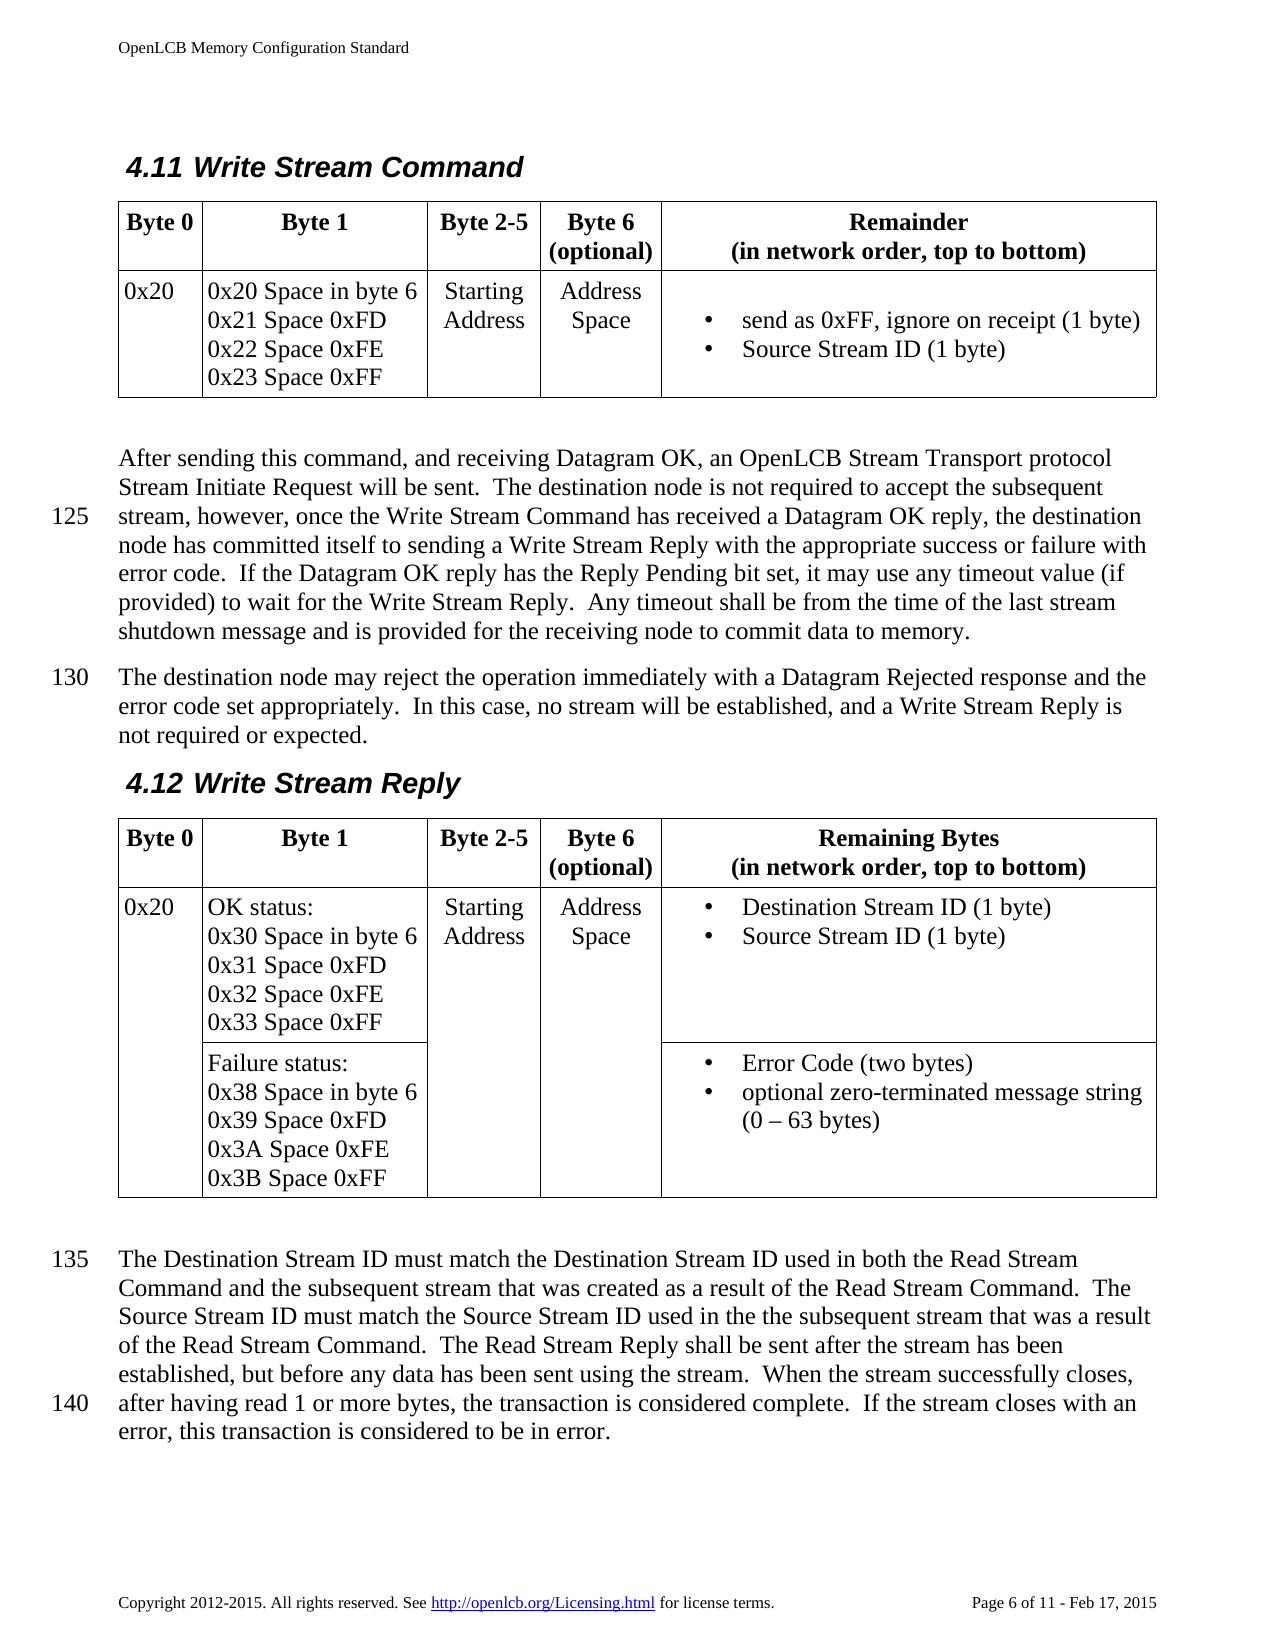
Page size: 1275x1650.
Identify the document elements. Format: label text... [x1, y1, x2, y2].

text After sending this command, and receiving Datagram OK, an OpenLCB Stream Transport protocol Stream Initiate Request will be sent. The destination node is not required to accept the subsequent stream, however, once the Write Stream Command has received a Datagram OK reply, the destination node has committed itself to sending a Write Stream Reply with the appropriate success or failure with error code. If the Datagram OK reply has the Reply Pending bit set, it may use any timeout value (if provided) to wait for the Write Stream Reply. Any timeout shall be from the time of the last stream shutdown message and is provided for the receiving node to commit data to memory. [118, 443, 1157, 645]
table_cell Address Space [541, 888, 661, 1197]
text The Destination Stream ID must match the Destination Stream ID used in both the Read Stream Command and the subsequent stream that was created as a result of the Read Stream Command. The Source Stream ID must match the Source Stream ID used in the the subsequent stream that was a result of the Read Stream Command. The Read Stream Reply shall be sent after the stream has been established, but before any data has been sent using the stream. When the stream successfully closes, after having read 1 or more bytes, the transaction is considered complete. If the stream closes with an error, this transaction is considered to be in error. [118, 1244, 1157, 1445]
table_cell Error Code (two bytes) optional zero-terminated message string (0 – 63 bytes) [662, 1043, 1156, 1197]
subtitle Write Stream Reply [118, 766, 1157, 800]
table_header Byte 2-5 [428, 819, 540, 887]
table_cell Address Space [541, 271, 661, 397]
table_header Remainder (in network order, top to bottom) [662, 202, 1156, 270]
table_cell Failure status: 0x38 Space in byte 6 0x39 Space 0xFD 0x3A Space 0xFE 0x3B Space 0xFF [203, 1043, 427, 1197]
table_cell OK status: 0x30 Space in byte 6 0x31 Space 0xFD 0x32 Space 0xFE 0x33 Space 0xFF [203, 888, 427, 1042]
subtitle Write Stream Command [118, 150, 1157, 183]
table_header Byte 0 [119, 202, 202, 270]
table_cell 0x20 Space in byte 6 0x21 Space 0xFD 0x22 Space 0xFE 0x23 Space 0xFF [203, 271, 427, 397]
table_cell 0x20 [119, 271, 202, 397]
table_cell 0x20 [119, 888, 202, 1197]
table_header Byte 6 (optional) [541, 819, 661, 887]
text The destination node may reject the operation immediately with a Datagram Rejected response and the error code set appropriately. In this case, no stream will be established, and a Write Stream Reply is not required or expected. [118, 662, 1157, 749]
table_header Remaining Bytes (in network order, top to bottom) [662, 819, 1156, 887]
table_header Byte 2-5 [428, 202, 540, 270]
table_header Byte 0 [119, 819, 202, 887]
table_header Byte 6 (optional) [541, 202, 661, 270]
table_header Byte 1 [203, 202, 427, 270]
table_header Byte 1 [203, 819, 427, 887]
table_cell Starting Address [428, 271, 540, 397]
table_cell Destination Stream ID (1 byte) Source Stream ID (1 byte) [662, 888, 1156, 1042]
table_cell send as 0xFF, ignore on receipt (1 byte) Source Stream ID (1 byte) [662, 271, 1156, 397]
table_cell Starting Address [428, 888, 540, 1197]
